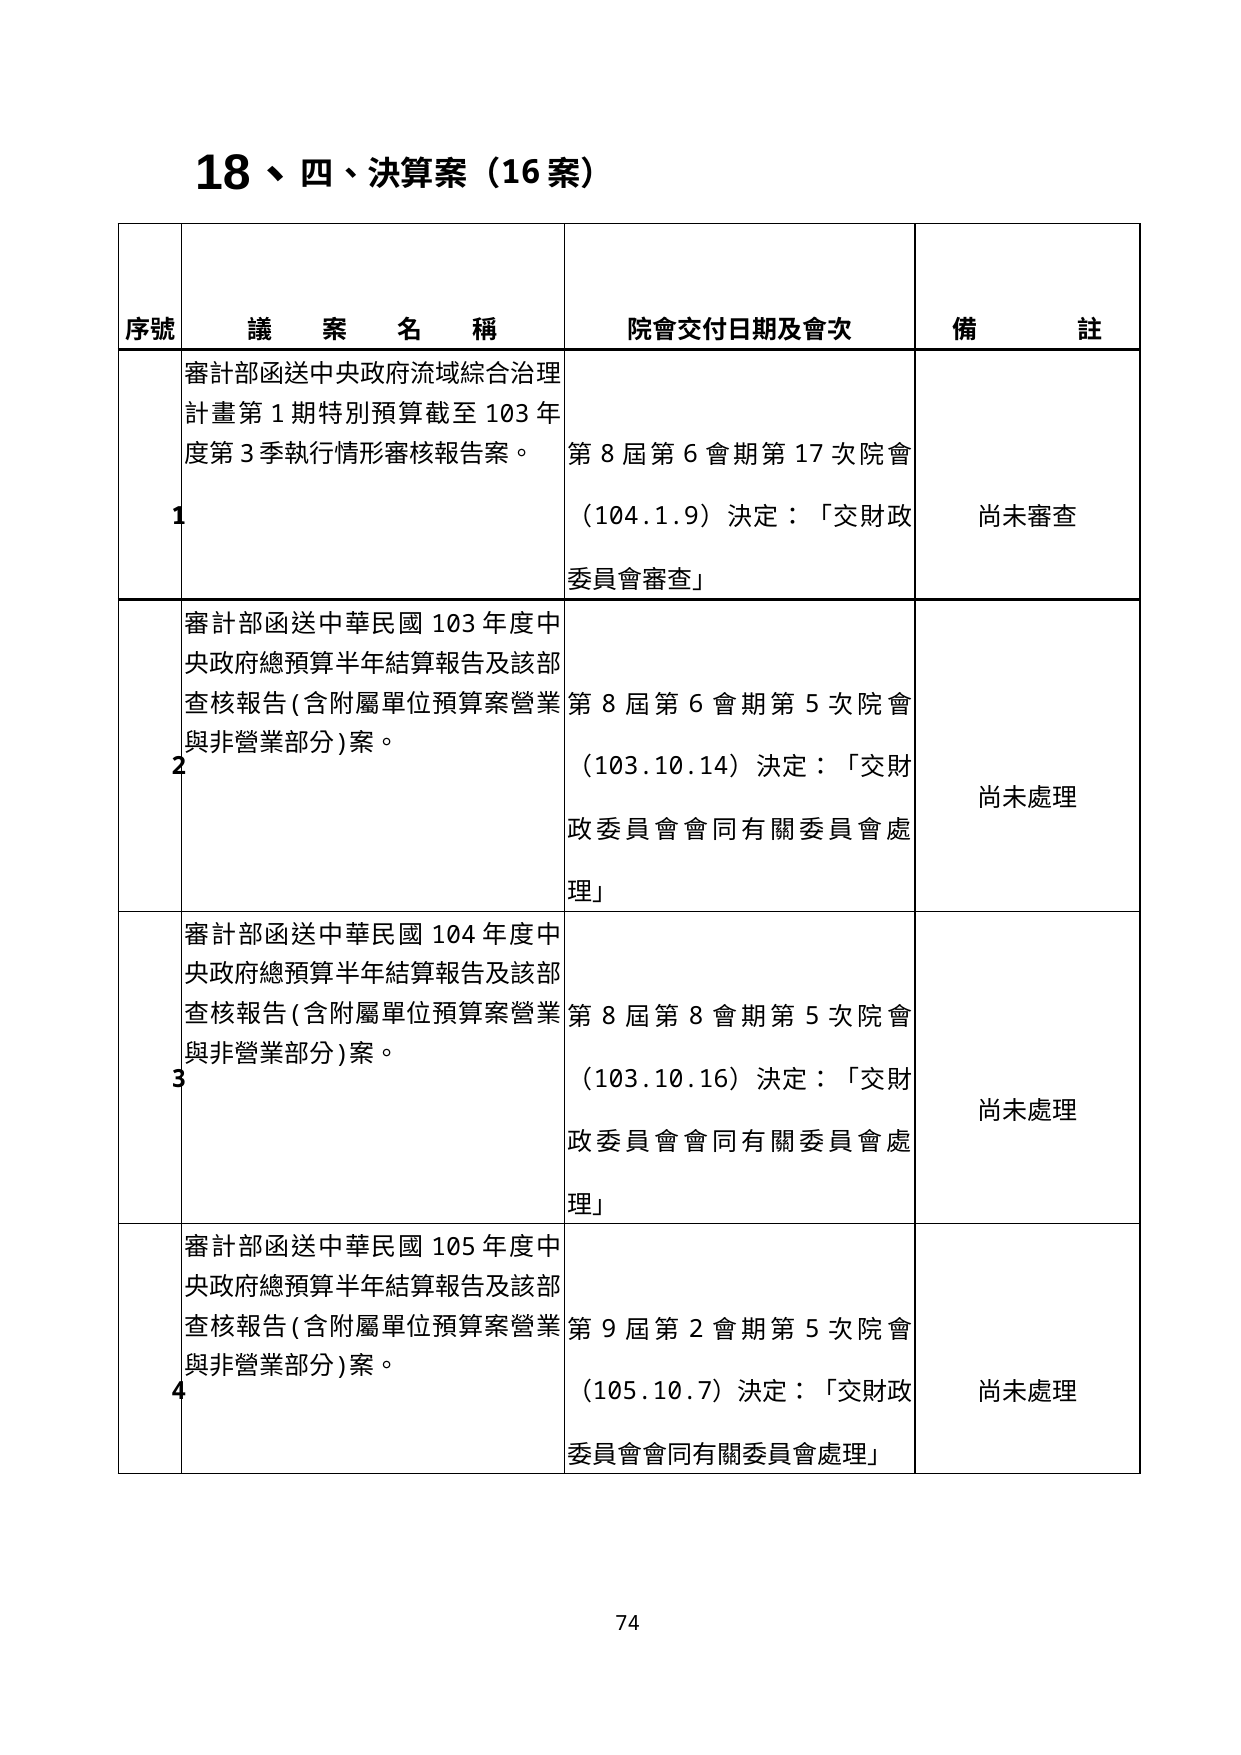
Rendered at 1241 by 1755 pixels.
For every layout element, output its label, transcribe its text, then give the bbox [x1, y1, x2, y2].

table_cell 第8屆第8會期第5次院會（103.10.16）決定：「交財政委員會會同有關委員會處理」 [565, 912, 914, 1223]
table_cell 審計部函送中華民國105年度中央政府總預算半年結算報告及該部查核報告(含附屬單位預算案營業與非營業部分)案。 [182, 1224, 564, 1473]
table_cell 審計部函送中央政府流域綜合治理計畫第1期特別預算截至103年度第3季執行情形審核報告案。 [182, 351, 564, 598]
table_cell [119, 601, 181, 911]
subtitle 四、決算案（16案） [195, 98, 1137, 223]
table_header 序號 [119, 224, 181, 348]
table_cell 審計部函送中華民國103年度中央政府總預算半年結算報告及該部查核報告(含附屬單位預算案營業與非營業部分)案。 [182, 601, 564, 911]
table_cell 尚未處理 [916, 601, 1139, 911]
table_cell 尚未處理 [916, 912, 1139, 1223]
table_header 院會交付日期及會次 [565, 224, 914, 348]
table_header 備 註 [916, 224, 1139, 348]
table_cell [119, 912, 181, 1223]
table_cell 第8屆第6會期第17次院會（104.1.9）決定：「交財政委員會審查」 [565, 351, 914, 598]
table_cell [119, 1224, 181, 1473]
table_cell 尚未審查 [916, 351, 1139, 598]
table_cell 尚未處理 [916, 1224, 1139, 1473]
table_cell 第8屆第6會期第5次院會（103.10.14）決定：「交財政委員會會同有關委員會處理」 [565, 601, 914, 911]
table_cell [119, 351, 181, 598]
table_header 議 案 名 稱 [182, 224, 564, 348]
table_cell 審計部函送中華民國104年度中央政府總預算半年結算報告及該部查核報告(含附屬單位預算案營業與非營業部分)案。 [182, 912, 564, 1223]
table_cell 第9屆第2會期第5次院會（105.10.7）決定：「交財政委員會會同有關委員會處理」 [565, 1224, 914, 1473]
